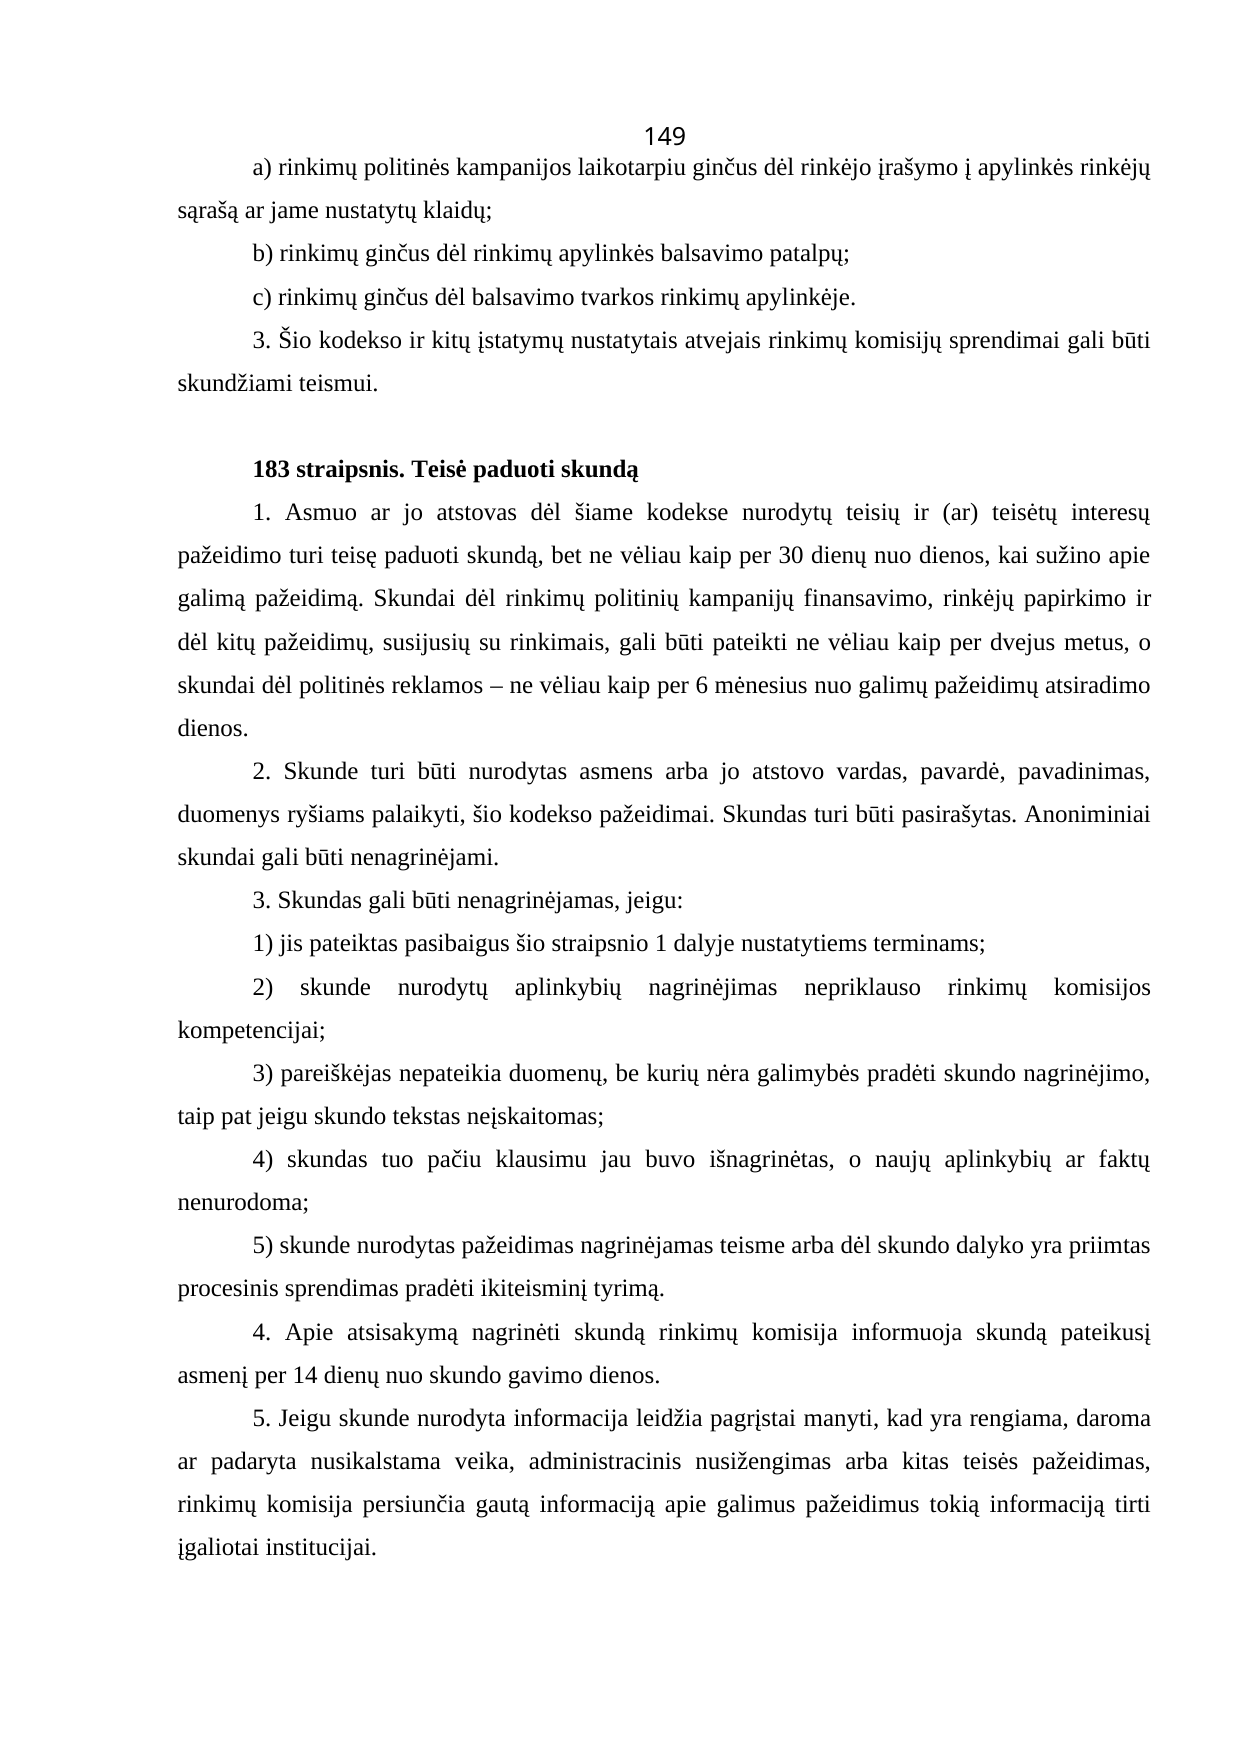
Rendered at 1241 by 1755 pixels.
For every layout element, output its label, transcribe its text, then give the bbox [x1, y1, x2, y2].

text c) rinkimų ginčus dėl balsavimo tvarkos rinkimų apylinkėje. [177, 282, 1152, 310]
text 3) pareiškėjas nepateikia duomenų, be kurių nėra galimybės pradėti skundo nagrinėjimo, taip pat jeigu skundo tekstas neįskaitomas; [177, 1058, 1152, 1130]
text 3. Skundas gali būti nenagrinėjamas, jeigu: [177, 885, 1152, 914]
text 5. Jeigu skunde nurodyta informacija leidžia pagrįstai manyti, kad yra rengiama, daroma ar padaryta nusikalstama veika, administracinis nusižengimas arba kitas teisės pažeidimas, rinkimų komisija persiunčia gautą informaciją apie galimus pažeidimus tokią informaciją tirti įgaliotai institucijai. [177, 1403, 1152, 1561]
text b) rinkimų ginčus dėl rinkimų apylinkės balsavimo patalpų; [177, 238, 1152, 267]
text a) rinkimų politinės kampanijos laikotarpiu ginčus dėl rinkėjo įrašymo į apylinkės rinkėjų sąrašą ar jame nustatytų klaidų; [177, 152, 1152, 224]
text 1) jis pateiktas pasibaigus šio straipsnio 1 dalyje nustatytiems terminams; [177, 928, 1152, 957]
text 183 straipsnis. Teisė paduoti skundą [177, 454, 1152, 483]
text 4) skundas tuo pačiu klausimu jau buvo išnagrinėtas, o naujų aplinkybių ar faktų nenurodoma; [177, 1144, 1152, 1216]
text 2) skunde nurodytų aplinkybių nagrinėjimas nepriklauso rinkimų komisijos kompetencijai; [177, 972, 1152, 1043]
text 4. Apie atsisakymą nagrinėti skundą rinkimų komisija informuoja skundą pateikusį asmenį per 14 dienų nuo skundo gavimo dienos. [177, 1317, 1152, 1388]
text 5) skunde nurodytas pažeidimas nagrinėjamas teisme arba dėl skundo dalyko yra priimtas procesinis sprendimas pradėti ikiteisminį tyrimą. [177, 1230, 1152, 1302]
text 3. Šio kodekso ir kitų įstatymų nustatytais atvejais rinkimų komisijų sprendimai gali būti skundžiami teismui. [177, 325, 1152, 397]
text 1. Asmuo ar jo atstovas dėl šiame kodekse nurodytų teisių ir (ar) teisėtų interesų pažeidimo turi teisę paduoti skundą, bet ne vėliau kaip per 30 dienų nuo dienos, kai sužino apie galimą pažeidimą. Skundai dėl rinkimų politinių kampanijų finansavimo, rinkėjų papirkimo ir dėl kitų pažeidimų, susijusių su rinkimais, gali būti pateikti ne vėliau kaip per dvejus metus, o skundai dėl politinės reklamos – ne vėliau kaip per 6 mėnesius nuo galimų pažeidimų atsiradimo dienos. [177, 497, 1152, 742]
text 2. Skunde turi būti nurodytas asmens arba jo atstovo vardas, pavardė, pavadinimas, duomenys ryšiams palaikyti, šio kodekso pažeidimai. Skundas turi būti pasirašytas. Anoniminiai skundai gali būti nenagrinėjami. [177, 756, 1152, 871]
